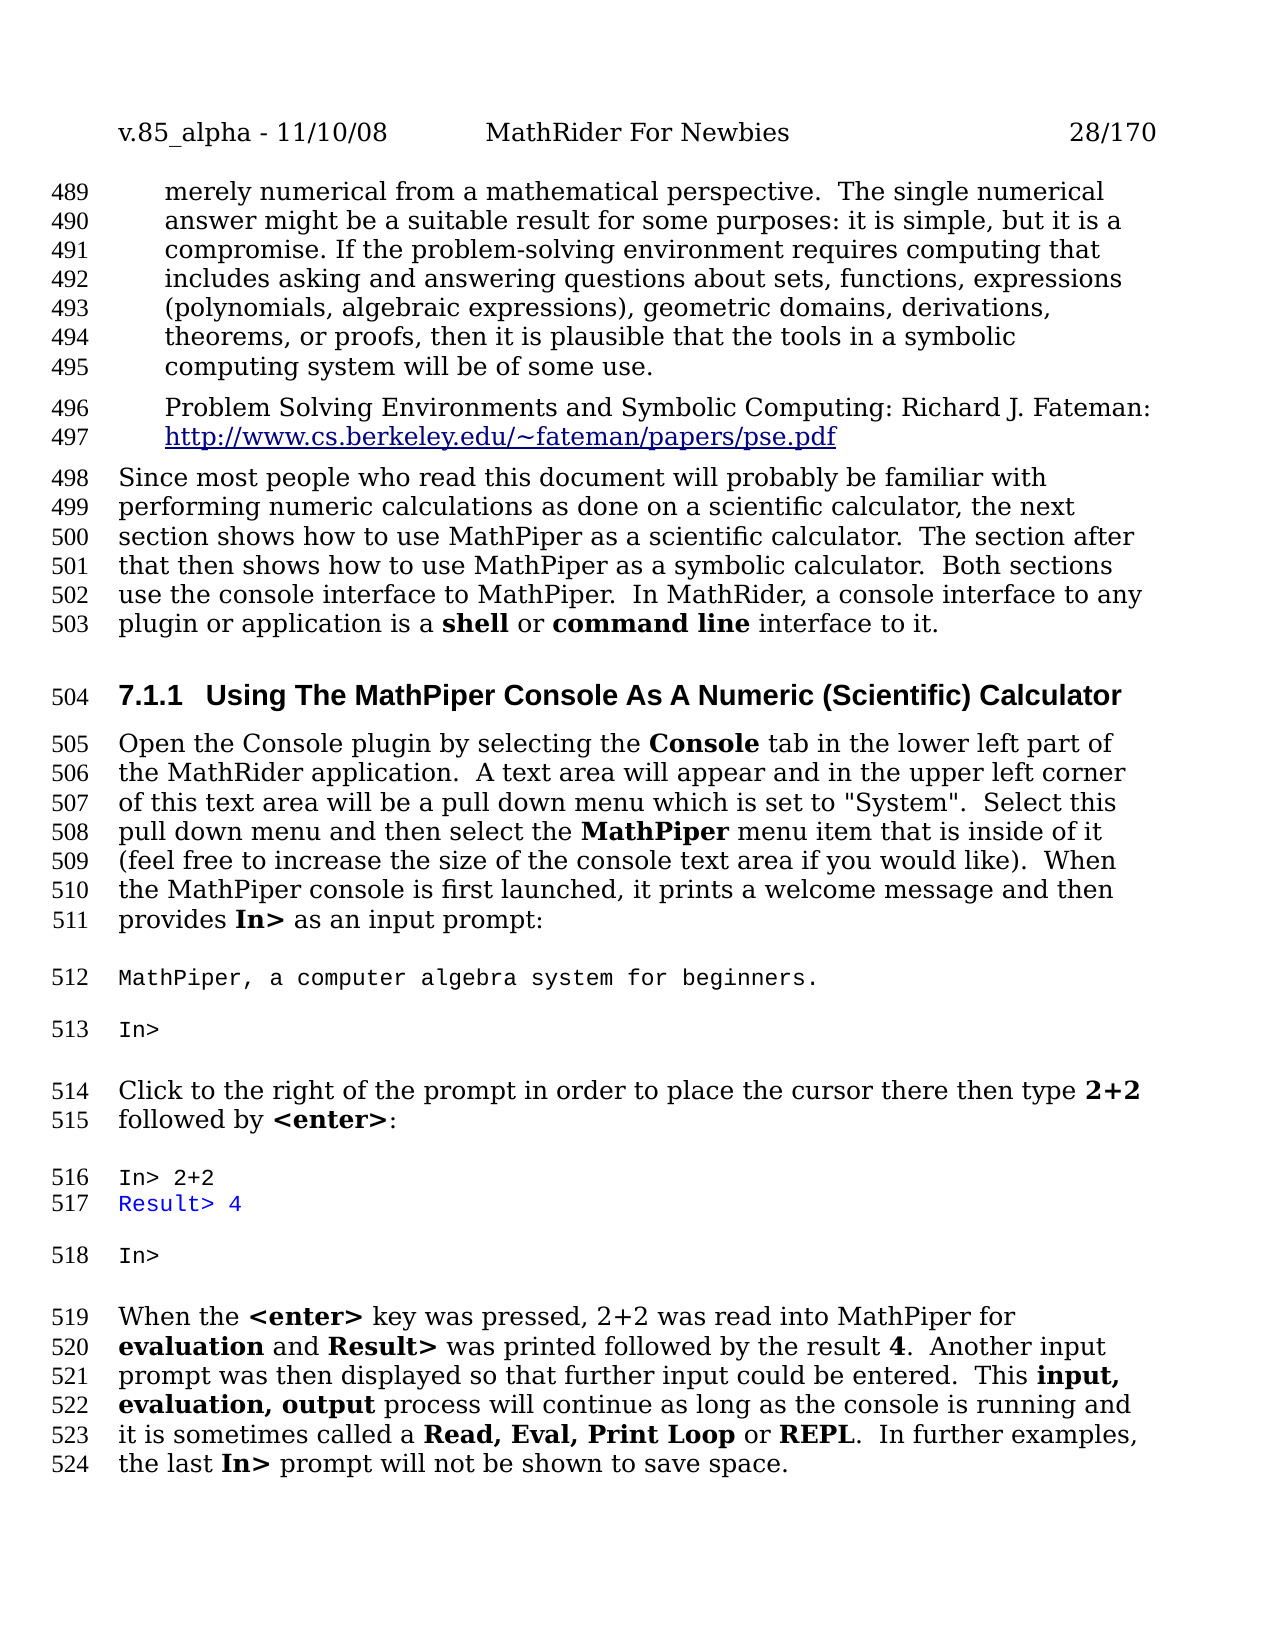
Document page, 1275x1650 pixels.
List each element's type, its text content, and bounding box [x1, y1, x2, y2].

text Result> 4 [118, 1192, 1157, 1218]
subtitle Using The MathPiper Console As A Numeric (Scientific) Calculator [118, 678, 1157, 711]
text Open the Console plugin by selecting the Console tab in the lower left part of the MathRider application. A text area will appear and in the upper left corner of this text area will be a pull down menu which is set to "System". Select this pull down menu and then select the MathPiper menu item that is inside of it (feel free to increase the size of the console text area if you would like). When the MathPiper console is first launched, it prints a welcome message and then provides In> as an input prompt: [118, 729, 1157, 934]
text Problem Solving Environments and Symbolic Computing: Richard J. Fateman: http://www.cs.berkeley.edu/~fateman/papers/pse.pdf [164, 393, 1157, 451]
text MathPiper, a computer algebra system for beginners. [118, 966, 1157, 992]
text When the <enter> key was pressed, 2+2 was read into MathPiper for evaluation and Result> was printed followed by the result 4. Another input prompt was then displayed so that further input could be entered. This input, evaluation, output process will continue as long as the console is running and it is sometimes called a Read, Eval, Print Loop or REPL. In further examples, the last In> prompt will not be shown to save space. [118, 1302, 1157, 1478]
text In> [118, 1244, 1157, 1270]
text In> [118, 1018, 1157, 1044]
text In> 2+2 [118, 1167, 1157, 1192]
text Since most people who read this document will probably be familiar with performing numeric calculations as done on a scientific calculator, the next section shows how to use MathPiper as a scientific calculator. The section after that then shows how to use MathPiper as a symbolic calculator. Both sections use the console interface to MathPiper. In MathRider, a console interface to any plugin or application is a shell or command line interface to it. [118, 463, 1157, 639]
text merely numerical from a mathematical perspective. The single numerical answer might be a suitable result for some purposes: it is simple, but it is a compromise. If the problem-solving environment requires computing that includes asking and answering questions about sets, functions, expressions (polynomials, algebraic expressions), geometric domains, derivations, theorems, or proofs, then it is plausible that the tools in a symbolic computing system will be of some use. [164, 177, 1157, 381]
text Click to the right of the prompt in order to place the cursor there then type 2+2 followed by <enter>: [118, 1076, 1157, 1134]
